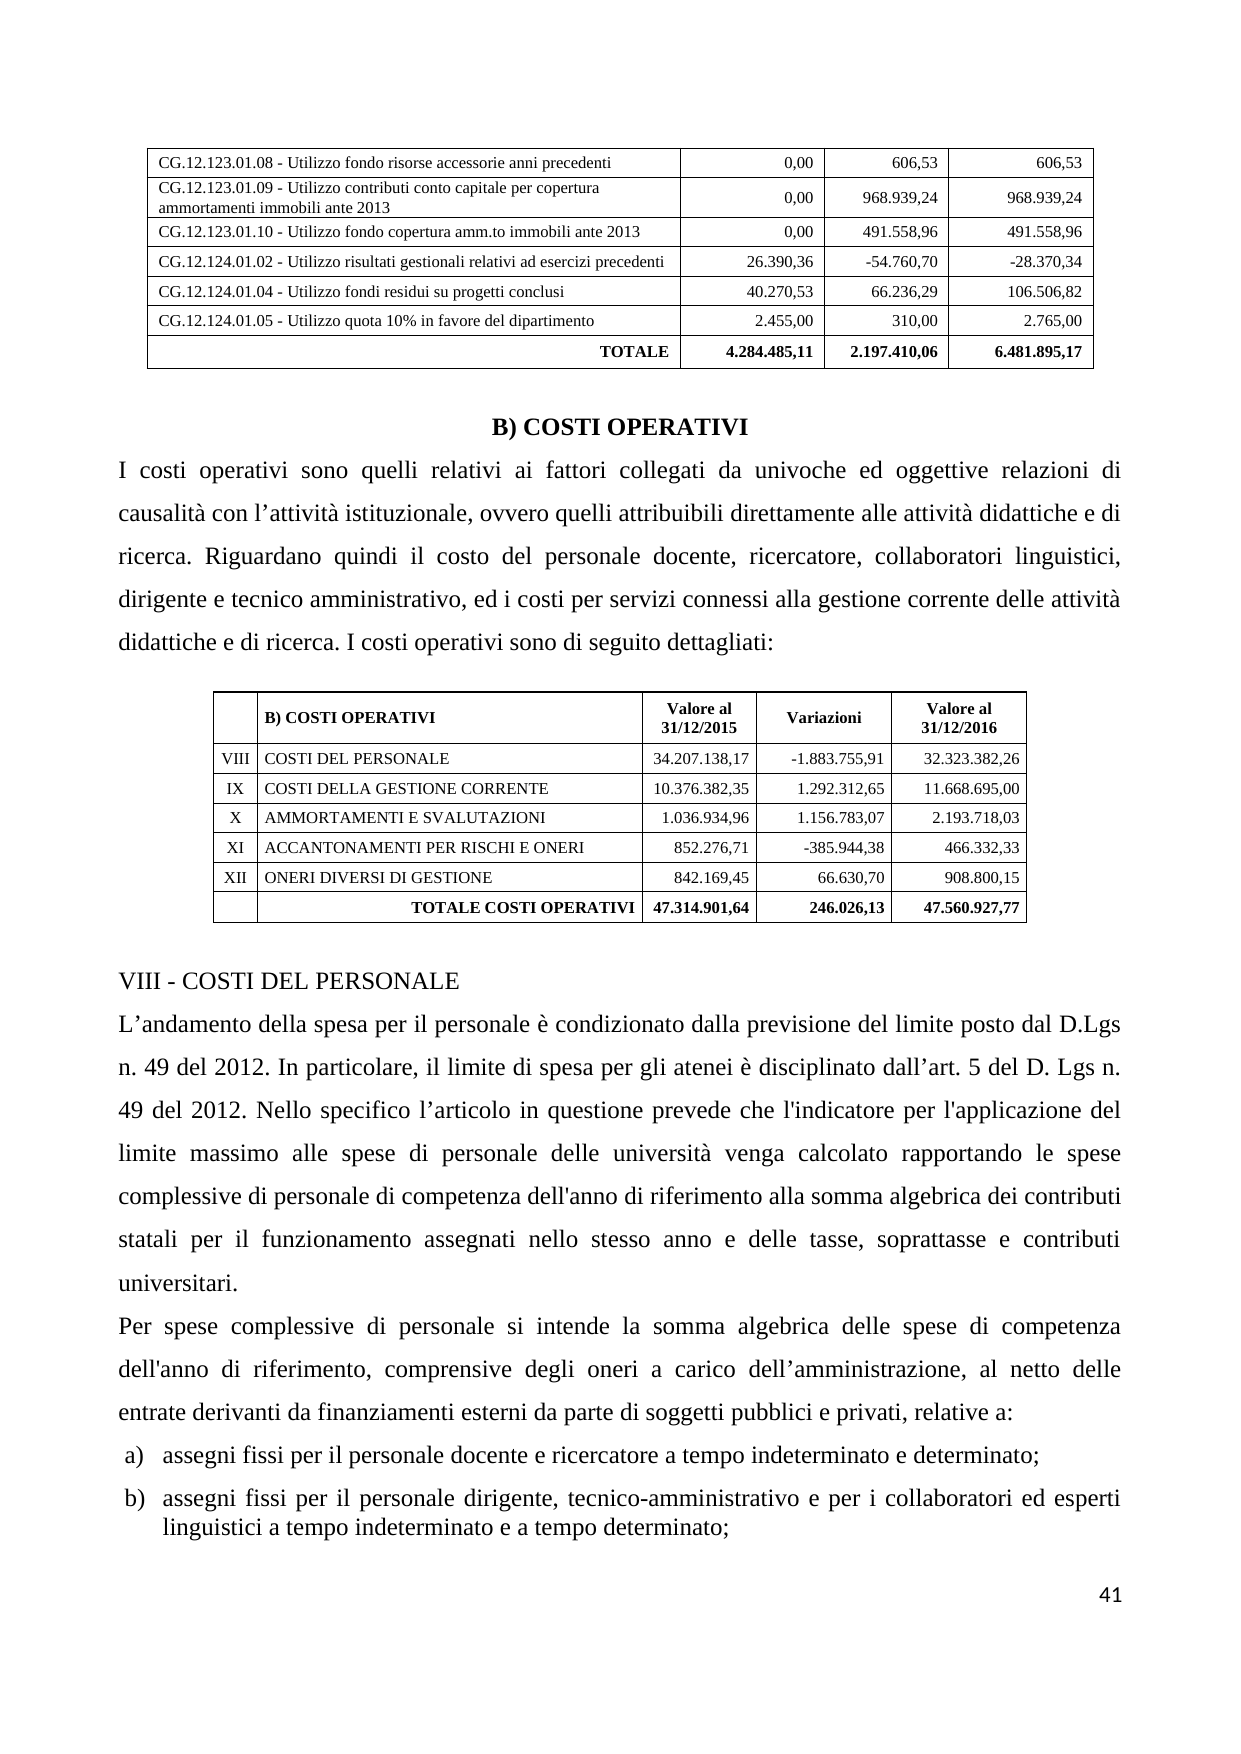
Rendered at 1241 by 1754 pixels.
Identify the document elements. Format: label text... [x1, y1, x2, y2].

table_cell CG.12.123.01.09 - Utilizzo contributi conto capitale per copertura ammortamenti immobili ante 2013 [148, 178, 680, 217]
table_cell 66.630,70 [757, 863, 891, 891]
table_cell 606,53 [949, 149, 1093, 177]
table_cell 908.800,15 [892, 863, 1026, 891]
table_cell 6.481.895,17 [949, 336, 1093, 368]
table_cell 34.207.138,17 [643, 744, 756, 773]
text Per spese complessive di personale si intende la somma algebrica delle spese di competenza dell'anno di riferimento, comprensive degli oneri a carico dell’amministrazione, al netto delle entrate derivanti da finanziamenti esterni da parte di soggetti pubblici e privati, relative a: [118, 1311, 1122, 1426]
table_cell 0,00 [681, 178, 824, 217]
table_cell COSTI DELLA GESTIONE CORRENTE [258, 774, 642, 802]
text B) COSTI OPERATIVI [118, 412, 1122, 441]
table_cell 47.314.901,64 [643, 892, 756, 922]
table_cell 310,00 [825, 306, 948, 335]
table_cell -54.760,70 [825, 247, 948, 276]
table_header Valore al 31/12/2016 [892, 693, 1026, 743]
table_cell 47.560.927,77 [892, 892, 1026, 922]
table_cell 466.332,33 [892, 833, 1026, 862]
table_cell [214, 892, 257, 922]
table_header [214, 693, 257, 743]
table_cell CG.12.124.01.05 - Utilizzo quota 10% in favore del dipartimento [148, 306, 680, 335]
table_cell XII [214, 863, 257, 891]
table_cell CG.12.124.01.02 - Utilizzo risultati gestionali relativi ad esercizi precedenti [148, 247, 680, 276]
table_cell 491.558,96 [825, 218, 948, 246]
table_cell VIII [214, 744, 257, 773]
table_cell AMMORTAMENTI E SVALUTAZIONI [258, 804, 642, 832]
table_header Valore al 31/12/2015 [643, 693, 756, 743]
table_cell CG.12.124.01.04 - Utilizzo fondi residui su progetti conclusi [148, 277, 680, 305]
table_cell 0,00 [681, 218, 824, 246]
text L’andamento della spesa per il personale è condizionato dalla previsione del limite posto dal D.Lgs n. 49 del 2012. In particolare, il limite di spesa per gli atenei è disciplinato dall’art. 5 del D. Lgs n. 49 del 2012. Nello specifico l’articolo in questione prevede che l'indicatore per l'applicazione del limite massimo alle spese di personale delle università venga calcolato rapportando le spese complessive di personale di competenza dell'anno di riferimento alla somma algebrica dei contributi statali per il funzionamento assegnati nello stesso anno e delle tasse, soprattasse e contributi universitari. [118, 1009, 1122, 1296]
table_cell IX [214, 774, 257, 802]
table_cell 32.323.382,26 [892, 744, 1026, 773]
text I costi operativi sono quelli relativi ai fattori collegati da univoche ed oggettive relazioni di causalità con l’attività istituzionale, ovvero quelli attribuibili direttamente alle attività didattiche e di ricerca. Riguardano quindi il costo del personale docente, ricercatore, collaboratori linguistici, dirigente e tecnico amministrativo, ed i costi per servizi connessi alla gestione corrente delle attività didattiche e di ricerca. I costi operativi sono di seguito dettagliati: [118, 455, 1122, 656]
table_cell -385.944,38 [757, 833, 891, 862]
table_cell ACCANTONAMENTI PER RISCHI E ONERI [258, 833, 642, 862]
table_header Variazioni [757, 693, 891, 743]
table_cell CG.12.123.01.08 - Utilizzo fondo risorse accessorie anni precedenti [148, 149, 680, 177]
table_cell TOTALE COSTI OPERATIVI [258, 892, 642, 922]
table_cell XI [214, 833, 257, 862]
table_cell 2.197.410,06 [825, 336, 948, 368]
table_cell 40.270,53 [681, 277, 824, 305]
table_cell 852.276,71 [643, 833, 756, 862]
table_cell 1.036.934,96 [643, 804, 756, 832]
text a) assegni fissi per il personale docente e ricercatore a tempo indeterminato e determinato; [118, 1440, 1122, 1469]
table_cell CG.12.123.01.10 - Utilizzo fondo copertura amm.to immobili ante 2013 [148, 218, 680, 246]
table_cell 66.236,29 [825, 277, 948, 305]
table_cell 968.939,24 [825, 178, 948, 217]
table_cell ONERI DIVERSI DI GESTIONE [258, 863, 642, 891]
table_cell 606,53 [825, 149, 948, 177]
table_cell COSTI DEL PERSONALE [258, 744, 642, 773]
table_cell TOTALE [148, 336, 680, 368]
table_cell 2.455,00 [681, 306, 824, 335]
table_cell 1.292.312,65 [757, 774, 891, 802]
table_header B) COSTI OPERATIVI [258, 693, 642, 743]
text b) assegni fissi per il personale dirigente, tecnico-amministrativo e per i collaboratori ed esperti linguistici a tempo indeterminato e a tempo determinato; [118, 1483, 1122, 1541]
table_cell X [214, 804, 257, 832]
text VIII - COSTI DEL PERSONALE [118, 966, 1122, 994]
table_cell 842.169,45 [643, 863, 756, 891]
table_cell 0,00 [681, 149, 824, 177]
table_cell 10.376.382,35 [643, 774, 756, 802]
table_cell 26.390,36 [681, 247, 824, 276]
table_cell 2.193.718,03 [892, 804, 1026, 832]
table_cell -1.883.755,91 [757, 744, 891, 773]
table_cell 968.939,24 [949, 178, 1093, 217]
table_cell -28.370,34 [949, 247, 1093, 276]
table_cell 11.668.695,00 [892, 774, 1026, 802]
table_cell 1.156.783,07 [757, 804, 891, 832]
table_cell 246.026,13 [757, 892, 891, 922]
table_cell 491.558,96 [949, 218, 1093, 246]
table_cell 106.506,82 [949, 277, 1093, 305]
table_cell 2.765,00 [949, 306, 1093, 335]
table_cell 4.284.485,11 [681, 336, 824, 368]
